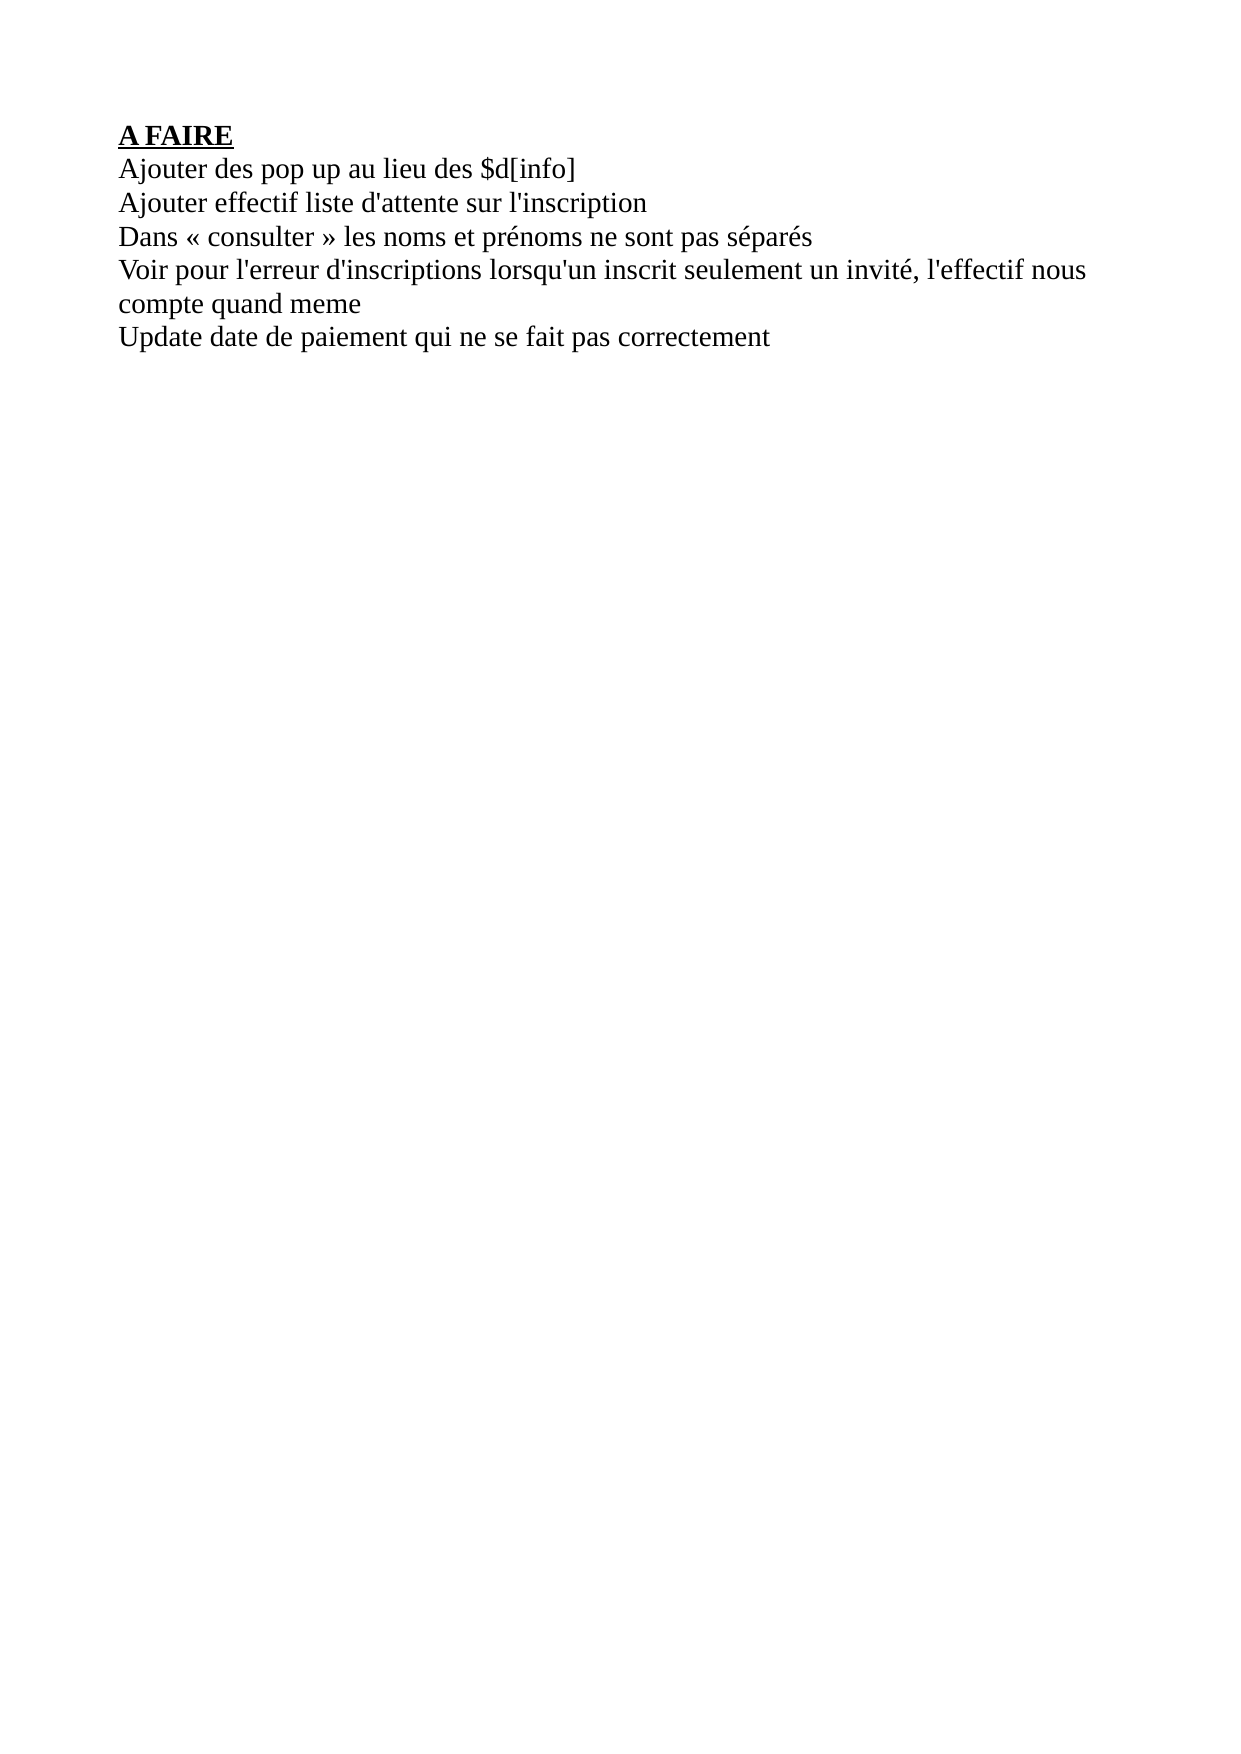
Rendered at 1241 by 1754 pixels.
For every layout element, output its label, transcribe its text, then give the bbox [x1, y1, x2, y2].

text Voir pour l'erreur d'inscriptions lorsqu'un inscrit seulement un invité, l'effectif nous compte quand meme [118, 252, 1122, 319]
text Update date de paiement qui ne se fait pas correctement [118, 319, 1122, 353]
text A FAIRE [118, 118, 1122, 152]
text Ajouter des pop up au lieu des $d[info] [118, 152, 1122, 185]
text Dans « consulter » les noms et prénoms ne sont pas séparés [118, 219, 1122, 252]
text Ajouter effectif liste d'attente sur l'inscription [118, 185, 1122, 219]
